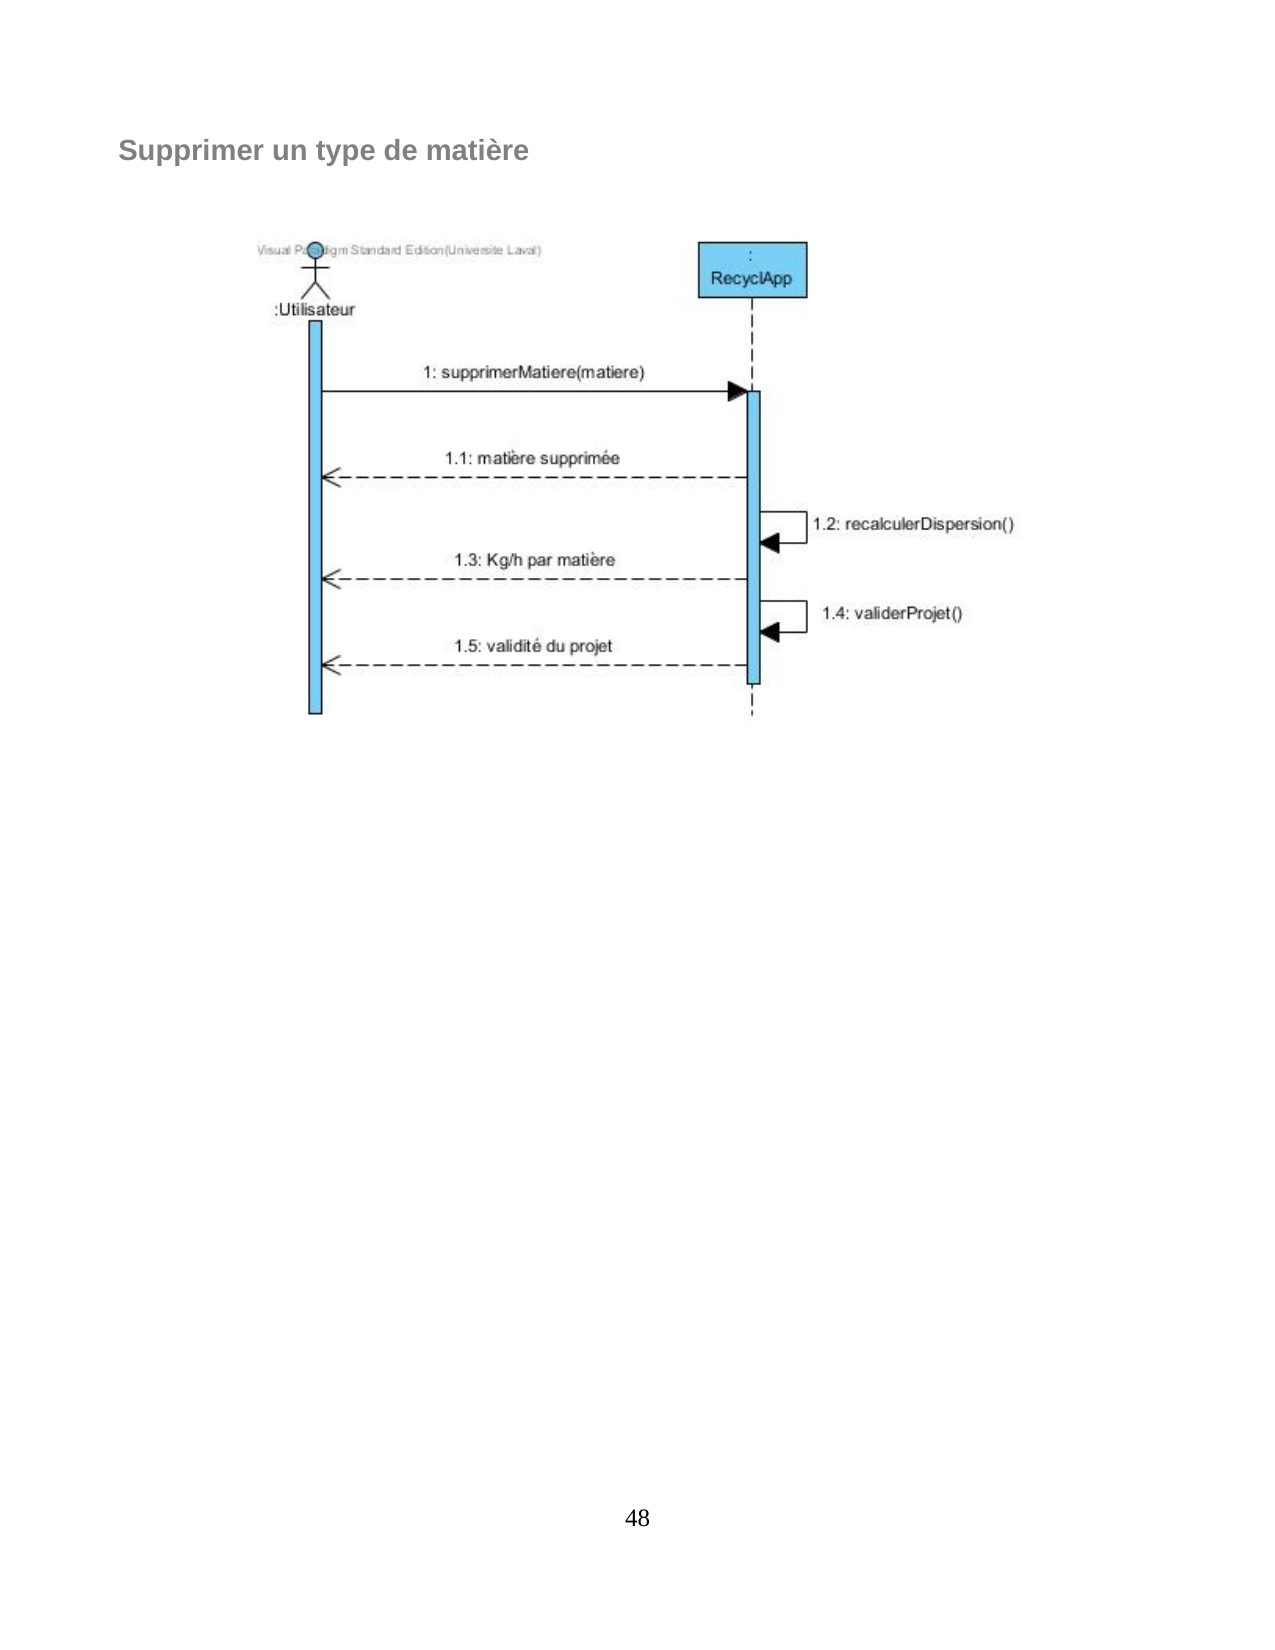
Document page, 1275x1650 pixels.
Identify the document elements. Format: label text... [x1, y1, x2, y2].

picture [257, 239, 1038, 721]
subtitle Supprimer un type de matière [118, 133, 1157, 166]
